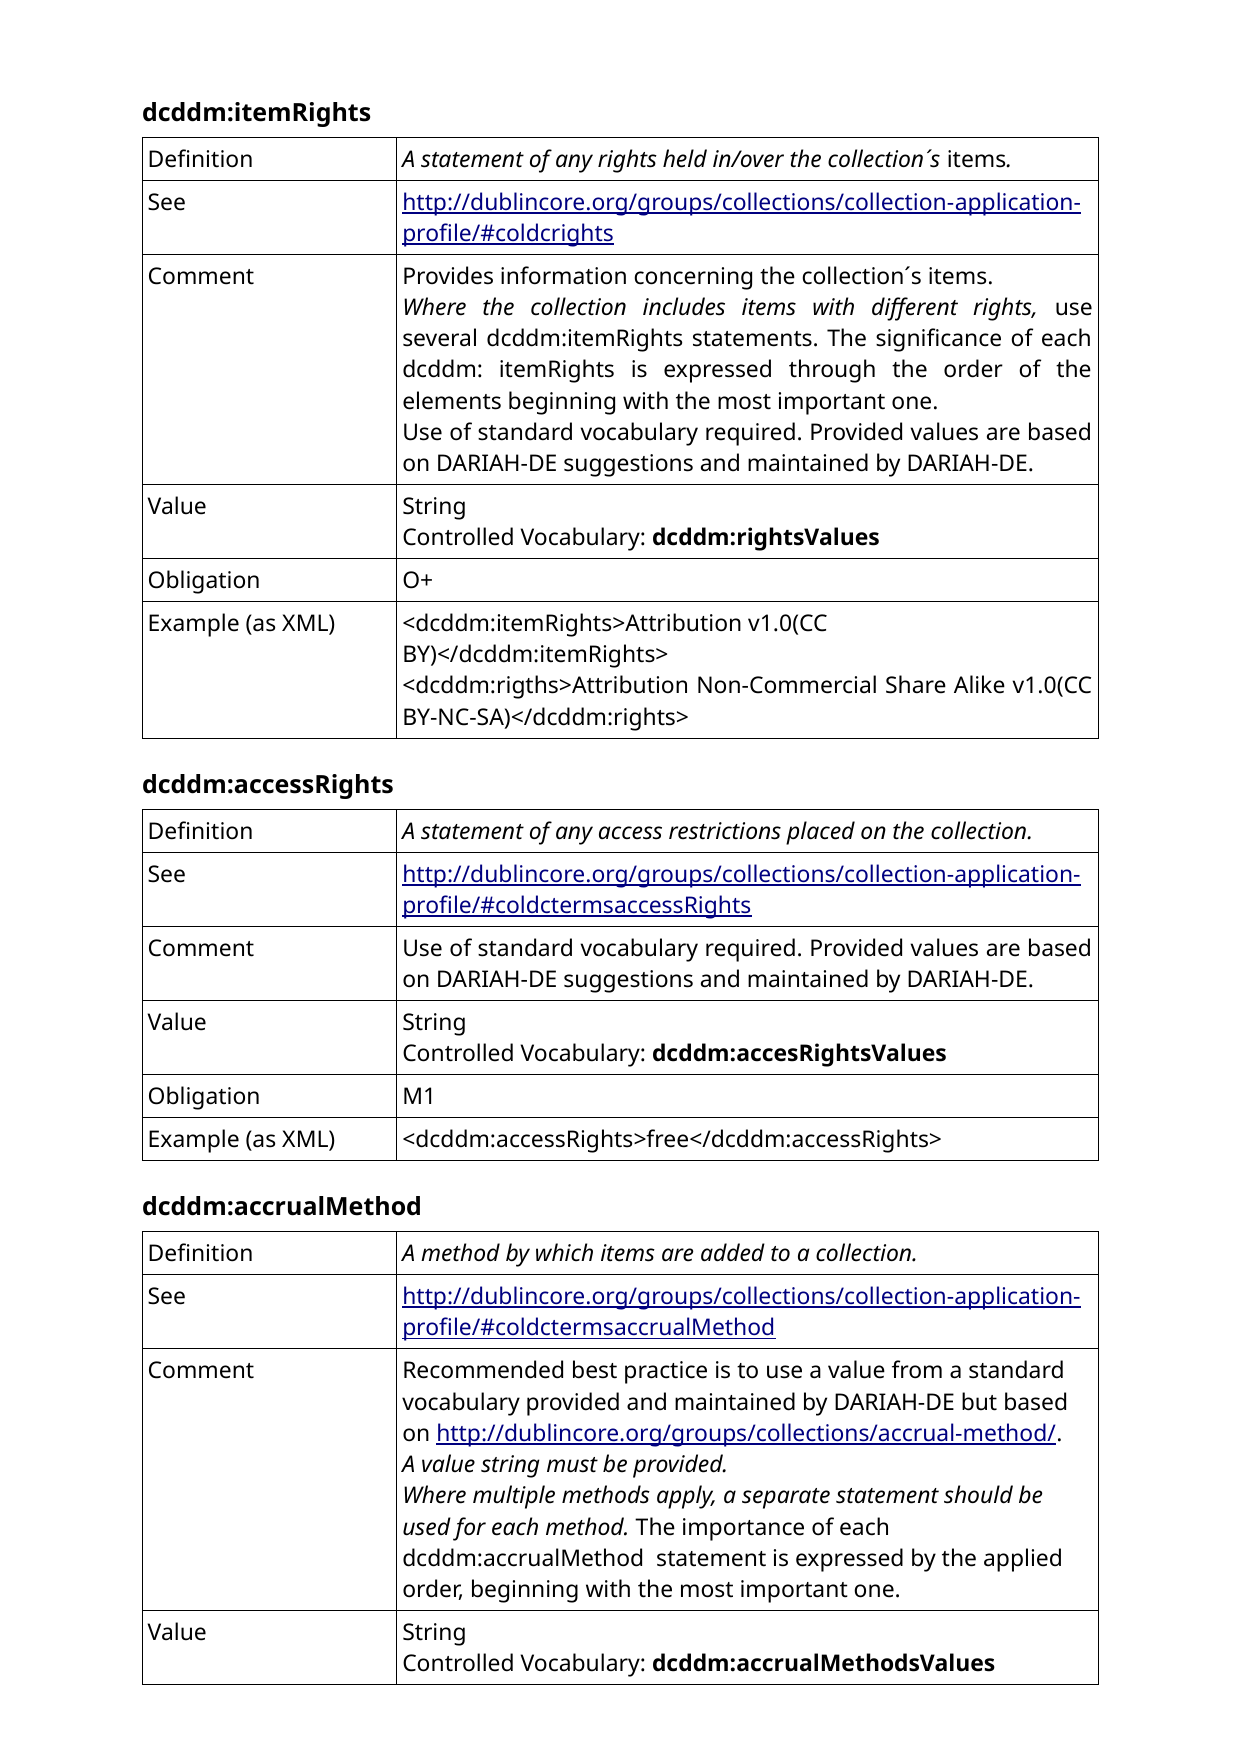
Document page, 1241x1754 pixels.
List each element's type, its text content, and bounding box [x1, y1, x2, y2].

table_cell String Controlled Vocabulary: dcddm:rightsValues [397, 485, 1098, 558]
table_cell See [143, 1275, 396, 1348]
table_cell String Controlled Vocabulary: dcddm:accrualMethodsValues [397, 1611, 1098, 1684]
table_header Definition [143, 810, 396, 852]
table_cell Comment [143, 255, 396, 484]
table_cell O+ [397, 559, 1098, 601]
table_cell Value [143, 1001, 396, 1074]
table_cell Example (as XML) [143, 602, 396, 737]
table_cell http://dublincore.org/groups/collections/collection-application-profile/#coldcrights [397, 181, 1098, 254]
table_header Definition [143, 138, 396, 180]
table_cell Recommended best practice is to use a value from a standard vocabulary provided and maintained by DARIAH-DE but based on http://dublincore.org/groups/collections/accrual-method/. A value string must be provided. Where multiple methods apply, a separate statement should be used for each method. The importance of each dcddm:accrualMethod statement is expressed by the applied order, beginning with the most important one. [397, 1349, 1098, 1610]
subtitle dcddm:accrualMethod [142, 1189, 1098, 1223]
table_cell http://dublincore.org/groups/collections/collection-application-profile/#coldctermsaccessRights [397, 853, 1098, 926]
table_cell Use of standard vocabulary required. Provided values are based on DARIAH-DE suggestions and maintained by DARIAH-DE. [397, 927, 1098, 1000]
table_cell Provides information concerning the collection´s items. Where the collection includes items with different rights, use several dcddm:itemRights statements. The significance of each dcddm: itemRights is expressed through the order of the elements beginning with the most important one. Use of standard vocabulary required. Provided values are based on DARIAH-DE suggestions and maintained by DARIAH-DE. [397, 255, 1098, 484]
table_cell Value [143, 485, 396, 558]
table_header A method by which items are added to a collection. [397, 1232, 1098, 1274]
subtitle dcddm:accessRights [142, 767, 1098, 801]
table_header A statement of any access restrictions placed on the collection. [397, 810, 1098, 852]
table_cell Comment [143, 1349, 396, 1610]
table_cell See [143, 853, 396, 926]
table_header A statement of any rights held in/over the collection´s items. [397, 138, 1098, 180]
table_cell Example (as XML) [143, 1118, 396, 1160]
table_cell http://dublincore.org/groups/collections/collection-application-profile/#coldctermsaccrualMethod [397, 1275, 1098, 1348]
table_header Definition [143, 1232, 396, 1274]
table_cell Obligation [143, 1075, 396, 1117]
table_cell Comment [143, 927, 396, 1000]
table_cell <dcddm:accessRights>free</dcddm:accessRights> [397, 1118, 1098, 1160]
table_cell Obligation [143, 559, 396, 601]
table_cell String Controlled Vocabulary: dcddm:accesRightsValues [397, 1001, 1098, 1074]
table_cell M1 [397, 1075, 1098, 1117]
table_cell Value [143, 1611, 396, 1684]
table_cell See [143, 181, 396, 254]
subtitle dcddm:itemRights [142, 94, 1098, 128]
table_cell <dcddm:itemRights>Attribution v1.0(CC BY)</dcddm:itemRights> <dcddm:rigths>Attribution Non-Commercial Share Alike v1.0(CC BY-NC-SA)</dcddm:rights> [397, 602, 1098, 737]
